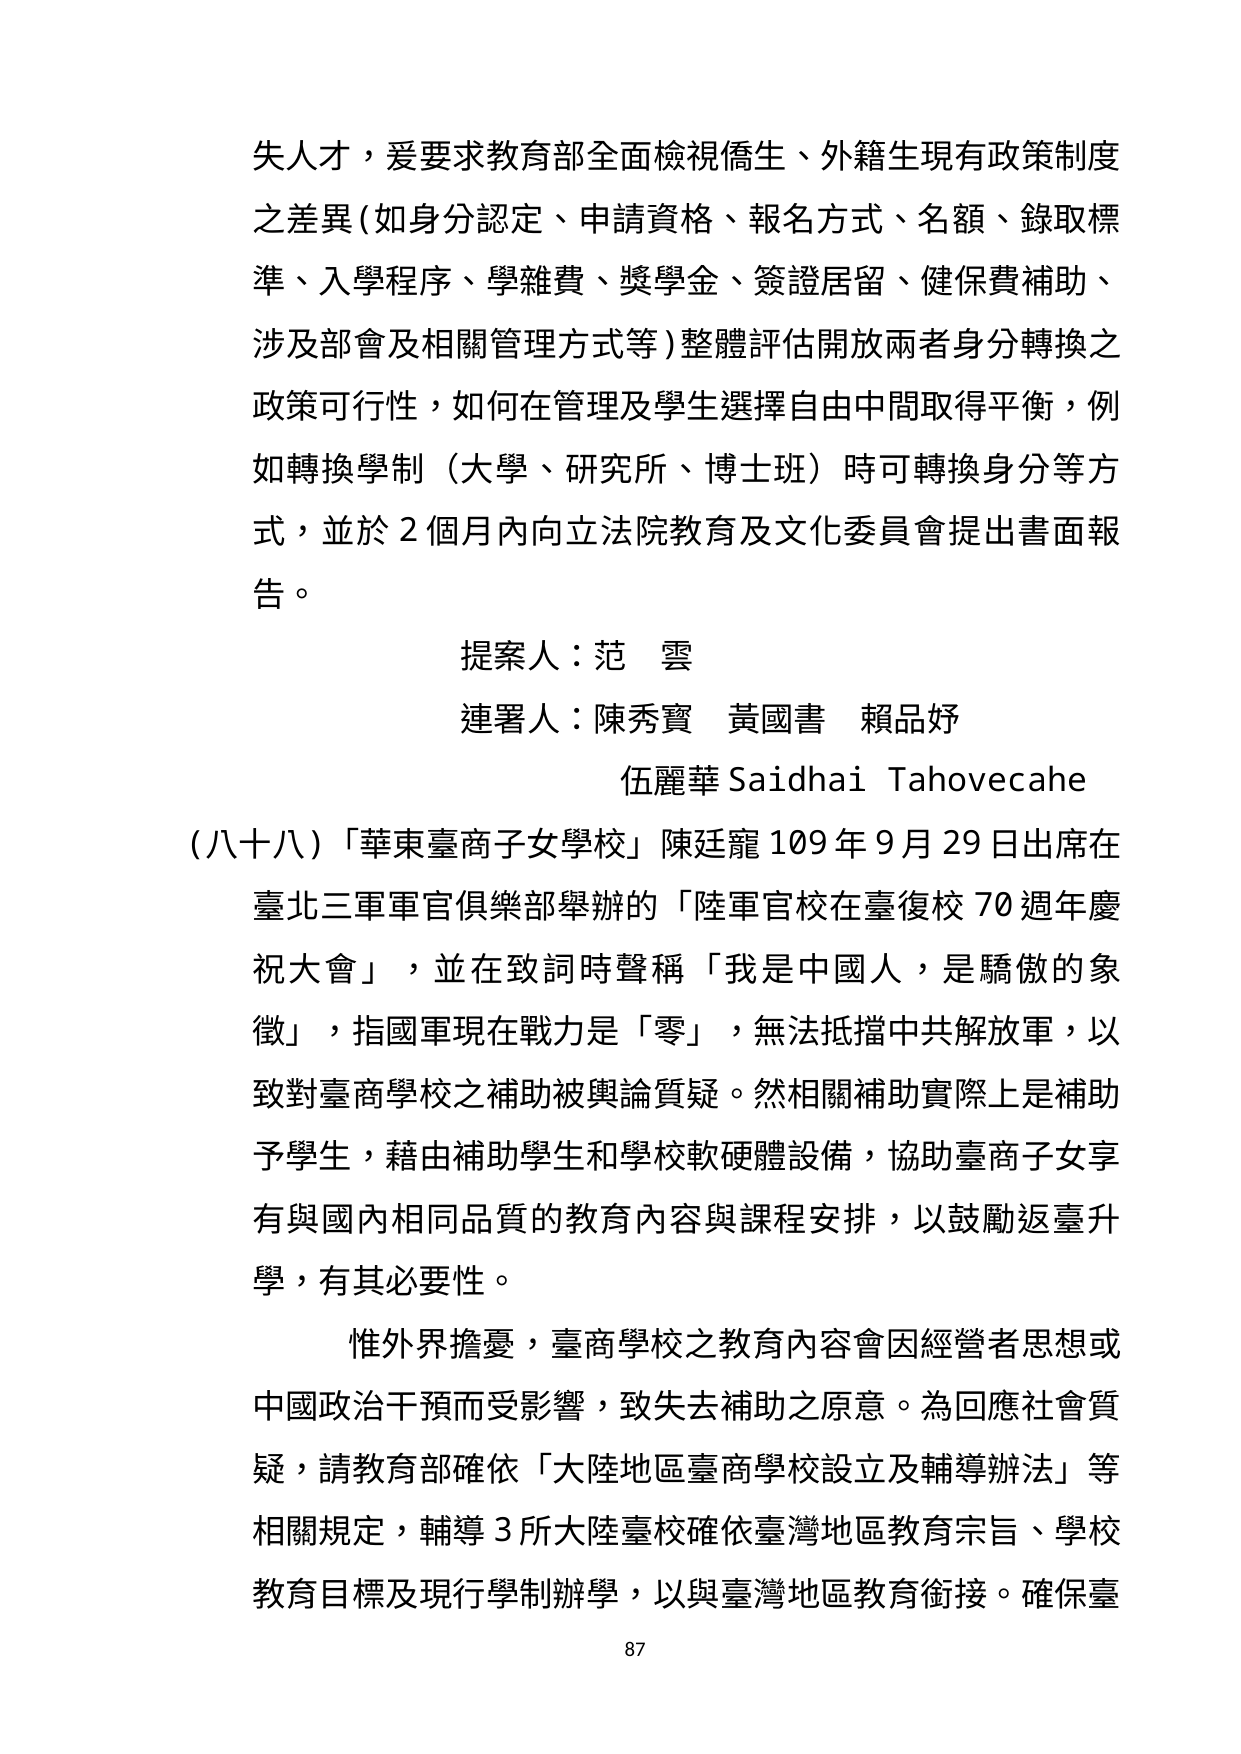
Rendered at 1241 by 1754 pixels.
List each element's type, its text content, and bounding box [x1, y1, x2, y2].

text 提案人：范 雲 [460, 612, 1122, 675]
text 連署人：陳秀寳 黃國書 賴品妤 [460, 675, 1122, 737]
text 失人才，爰要求教育部全面檢視僑生、外籍生現有政策制度之差異(如身分認定、申請資格、報名方式、名額、錄取標準、入學程序、學雜費、獎學金、簽證居留、健保費補助、涉及部會及相關管理方式等)整體評估開放兩者身分轉換之政策可行性，如何在管理及學生選擇自由中間取得平衡，例如轉換學制（大學、研究所、博士班）時可轉換身分等方式，並於2個月內向立法院教育及文化委員會提出書面報告。 [185, 112, 1122, 612]
text 惟外界擔憂，臺商學校之教育內容會因經營者思想或中國政治干預而受影響，致失去補助之原意。為回應社會質疑，請教育部確依「大陸地區臺商學校設立及輔導辦法」等相關規定，輔導3所大陸臺校確依臺灣地區教育宗旨、學校教育目標及現行學制辦學，以與臺灣地區教育銜接。確保臺 [185, 1300, 1122, 1612]
text (八十八)「華東臺商子女學校」陳廷寵109年9月29日出席在臺北三軍軍官俱樂部舉辦的「陸軍官校在臺復校70週年慶祝大會」，並在致詞時聲稱「我是中國人，是驕傲的象徵」，指國軍現在戰力是「零」，無法抵擋中共解放軍，以致對臺商學校之補助被輿論質疑。然相關補助實際上是補助予學生，藉由補助學生和學校軟硬體設備，協助臺商子女享有與國內相同品質的教育內容與課程安排，以鼓勵返臺升學，有其必要性。 [185, 800, 1122, 1300]
text 伍麗華Saidhai Tahovecahe [460, 737, 1122, 800]
